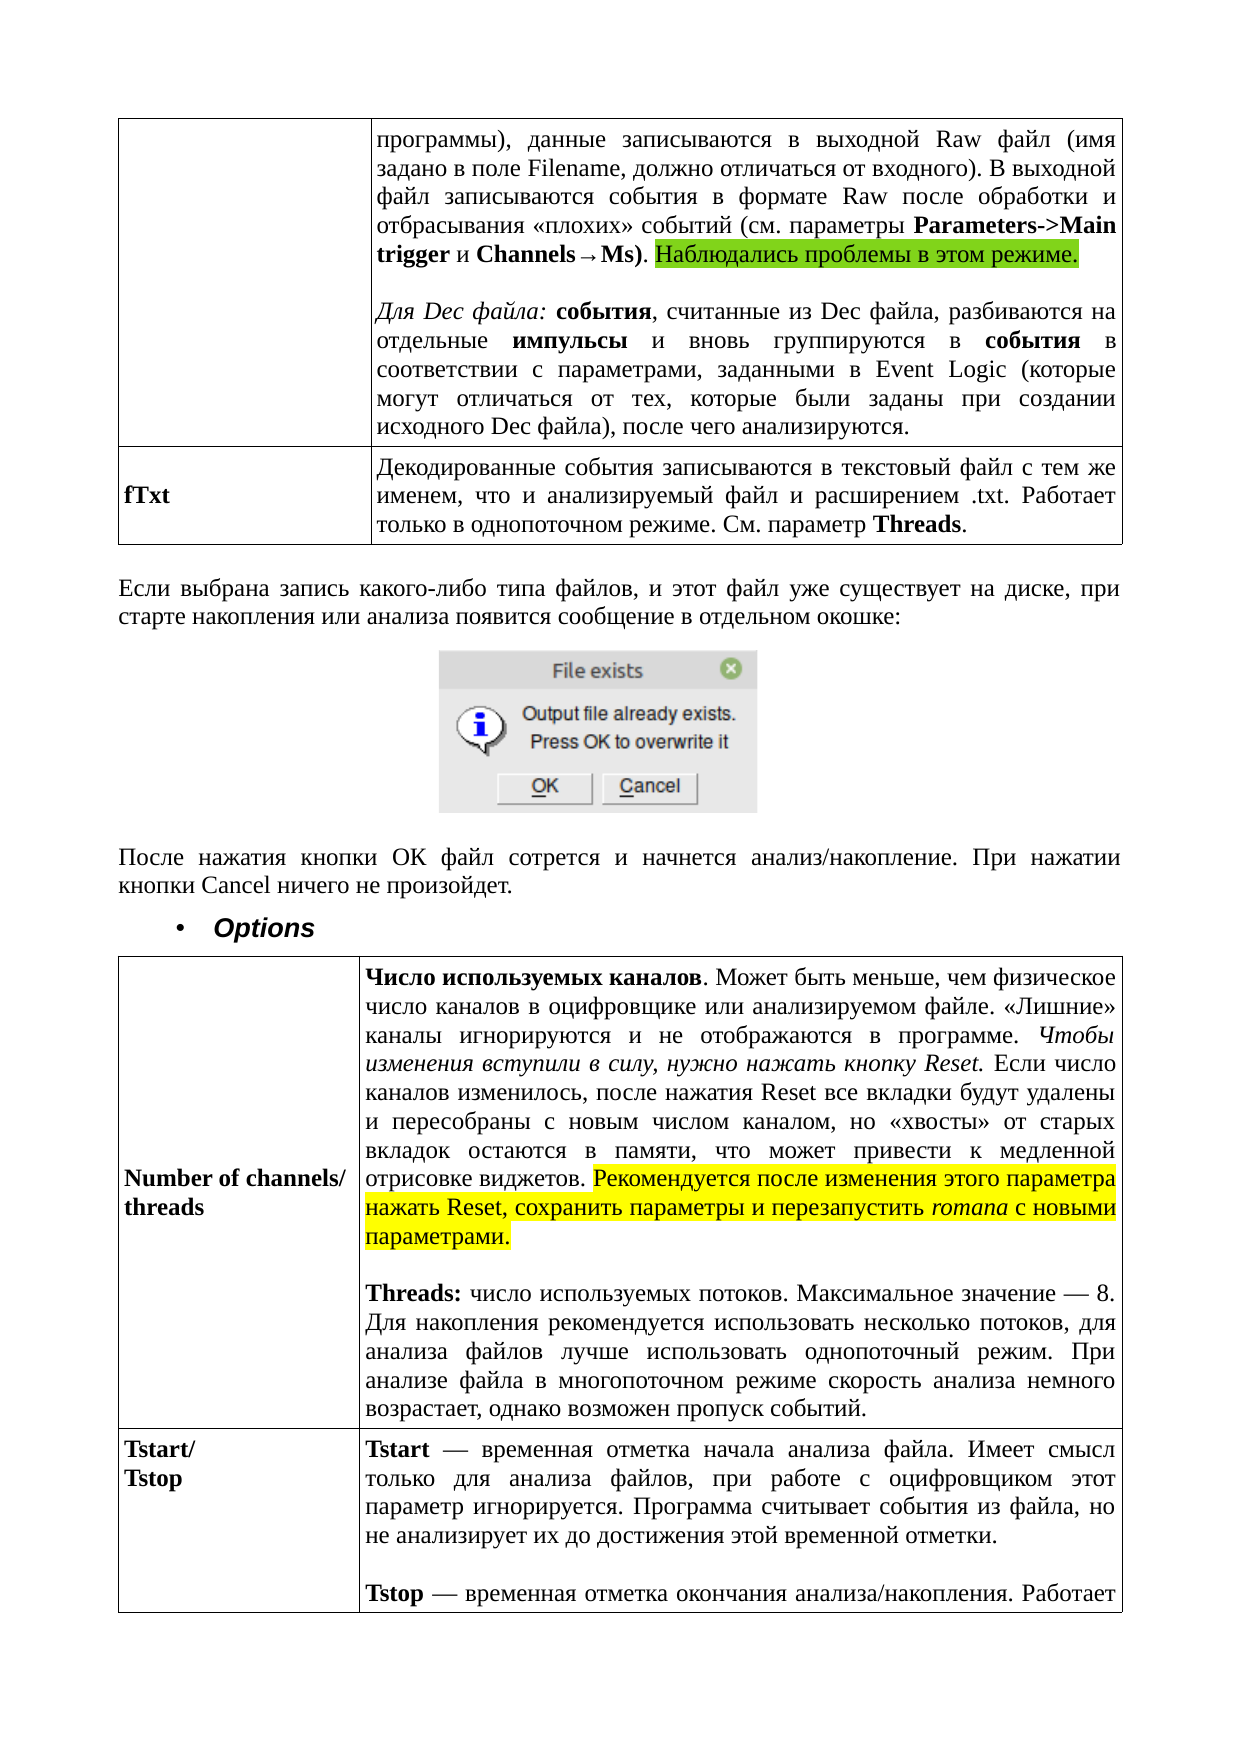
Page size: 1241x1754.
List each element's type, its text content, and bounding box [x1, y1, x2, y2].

table_cell Декодированные события записываются в текстовый файл с тем же именем, что и анализируемый файл и расширением .txt. Работает только в однопоточном режиме. См. параметр Threads. [372, 447, 1122, 544]
table_cell [119, 119, 371, 446]
table_cell fTxt [119, 447, 371, 544]
text Если выбрана запись какого-либо типа файлов, и этот файл уже существует на диске, при старте накопления или анализа появится сообщение в отдельном окошке: [118, 573, 1122, 630]
text После нажатия кнопки ОК файл сотрется и начнется анализ/накопление. При нажатии кнопки Cancel ничего не произойдет. [118, 842, 1122, 899]
table_cell Tstart — временная отметка начала анализа файла. Имеет смысл только для анализа файлов, при работе с оцифровщиком этот параметр игнорируется. Программа считывает события из файла, но не анализирует их до достижения этой временной отметки. Tstop — временная отметка окончания анализа/накопления. Работает [360, 1429, 1122, 1612]
picture [438, 650, 758, 813]
table_cell программы), данные записываются в выходной Raw файл (имя задано в поле Filename, должно отличаться от входного). В выходной файл записываются события в формате Raw после обработки и отбрасывания «плохих» событий (см. параметры Parameters->Main trigger и Channels→Ms). Наблюдались проблемы в этом режиме. Для Dec файла: события, считанные из Dec файла, разбиваются на отдельные импульсы и вновь группируются в события в соответствии с параметрами, заданными в Event Logic (которые могут отличаться от тех, которые были заданы при создании исходного Dec файла), после чего анализируются. [372, 119, 1122, 446]
table_header Число используемых каналов. Может быть меньше, чем физическое число каналов в оцифровщике или анализируемом файле. «Лишние» каналы игнорируются и не отображаются в программе. Чтобы изменения вступили в силу, нужно нажать кнопку Reset. Если число каналов изменилось, после нажатия Reset все вкладки будут удалены и пересобраны с новым числом каналом, но «хвосты» от старых вкладок остаются в памяти, что может привести к медленной отрисовке виджетов. Рекомендуется после изменения этого параметра нажать Reset, сохранить параметры и перезапустить romana с новыми параметрами. Threads: число используемых потоков. Максимальное значение — 8. Для накопления рекомендуется использовать несколько потоков, для анализа файлов лучше использовать однопоточный режим. При анализе файла в многопоточном режиме скорость анализа немного возрастает, однако возможен пропуск событий. [360, 957, 1122, 1428]
table_header Number of channels/ threads [119, 957, 359, 1428]
subtitle Options [176, 912, 1122, 943]
table_cell Tstart/ Tstop [119, 1429, 359, 1612]
